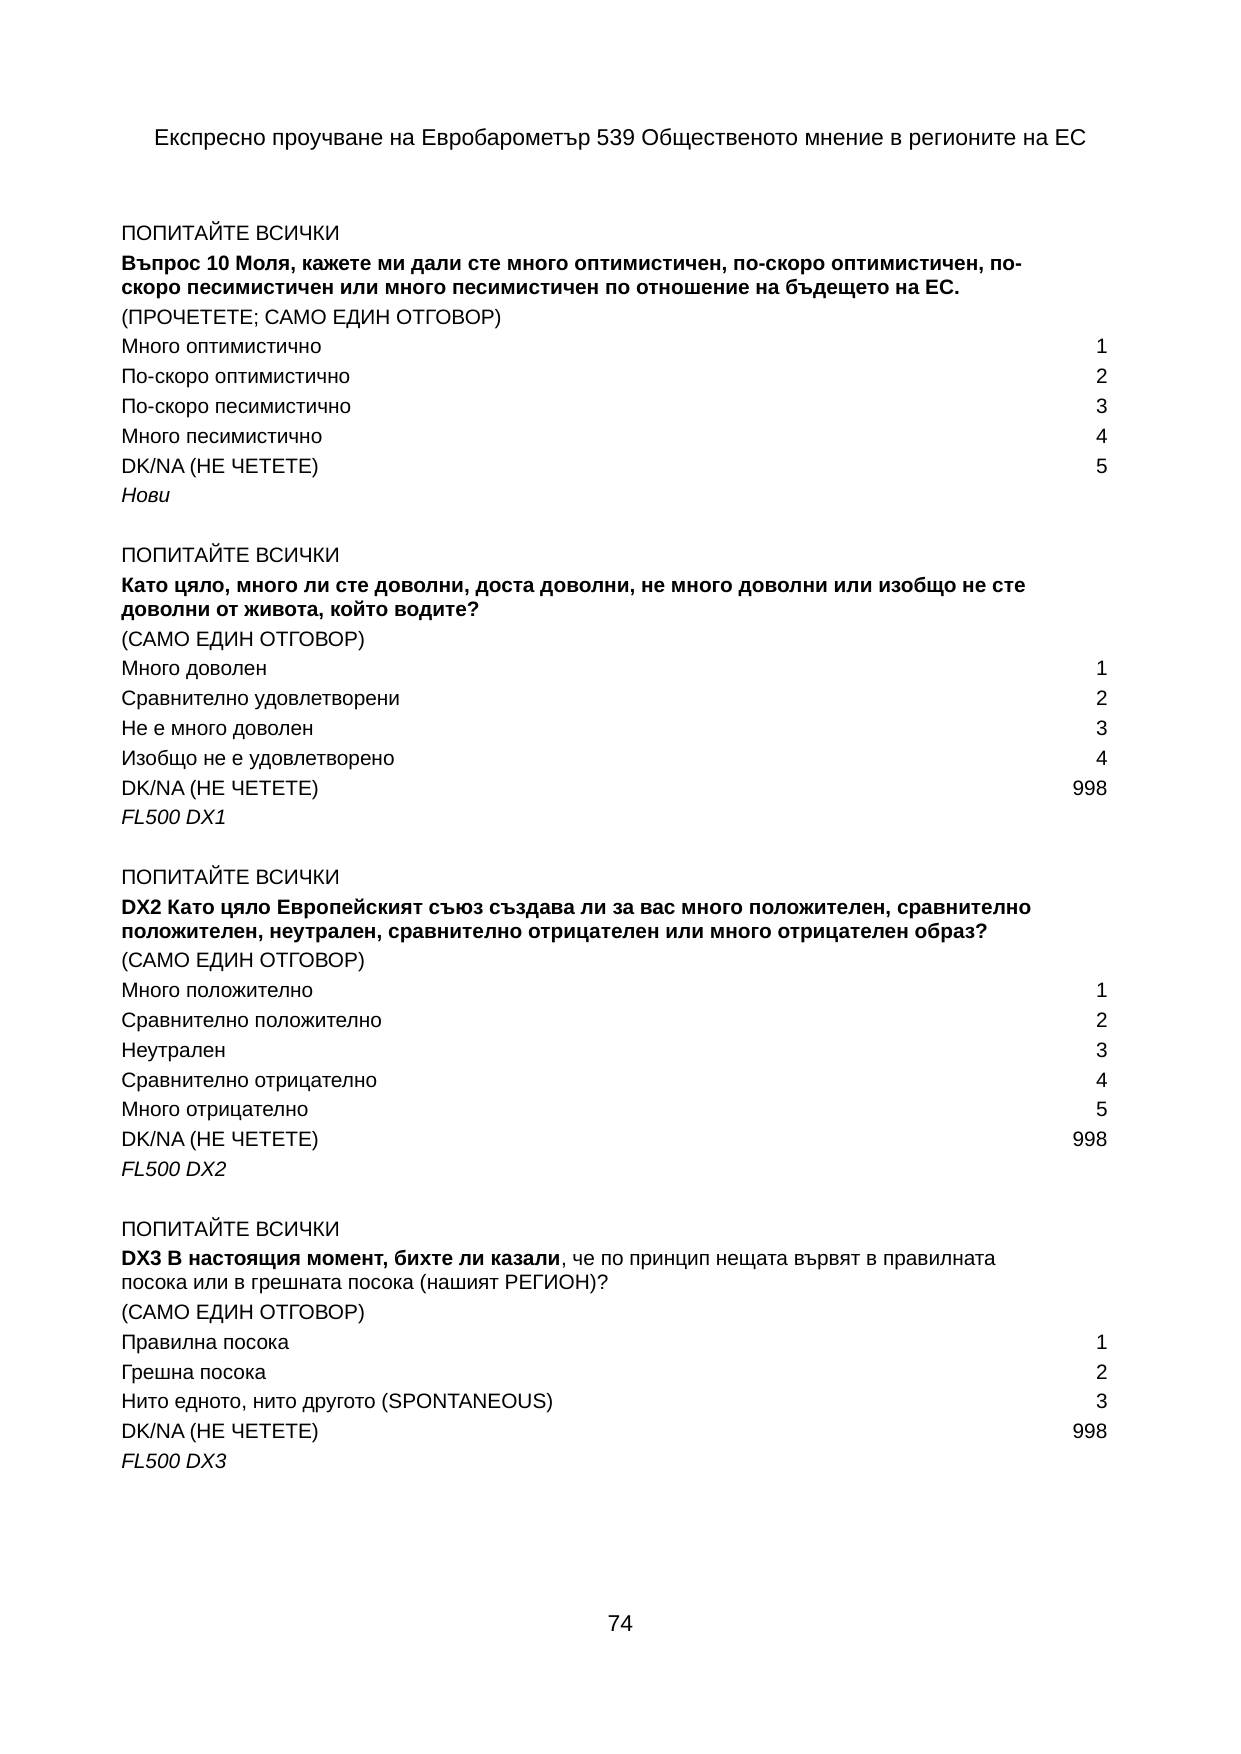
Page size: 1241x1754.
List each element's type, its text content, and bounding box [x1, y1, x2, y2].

table_cell [1039, 892, 1110, 945]
table_cell (САМО ЕДИН ОТГОВОР) [118, 1297, 1039, 1327]
table_cell FL500 DX1 [118, 802, 1039, 832]
table_cell DX2 Като цяло Европейският съюз създава ли за вас много положителен, сравнително положителен, неутрален, сравнително отрицателен или много отрицателен образ? [118, 892, 1039, 945]
table_cell FL500 DX2 [118, 1154, 1039, 1184]
table_cell 1 [1039, 331, 1110, 361]
table_cell Сравнително отрицателно [118, 1065, 1039, 1094]
table_cell 4 [1039, 1065, 1110, 1094]
table_cell Не е много доволен [118, 713, 1039, 743]
table_cell [1039, 302, 1110, 331]
table_cell 2 [1039, 1357, 1110, 1386]
table_cell Много доволен [118, 653, 1039, 683]
table_cell [1039, 624, 1110, 653]
table_cell Въпрос 10 Моля, кажете ми дали сте много оптимистичен, по-скоро оптимистичен, по-скоро песимистичен или много песимистичен по отношение на бъдещето на ЕС. [118, 248, 1039, 302]
table_header [1039, 218, 1110, 248]
table_cell [1039, 1154, 1110, 1184]
table_cell [1039, 832, 1110, 862]
table_cell (САМО ЕДИН ОТГОВОР) [118, 945, 1039, 975]
table_cell [1039, 510, 1110, 540]
table_cell 3 [1039, 713, 1110, 743]
table_cell 998 [1039, 1416, 1110, 1446]
table_cell 3 [1039, 1386, 1110, 1416]
table_cell [1039, 1214, 1110, 1243]
table_cell [1039, 1243, 1110, 1297]
table_cell Изобщо не е удовлетворено [118, 743, 1039, 772]
table_cell Нови [118, 480, 1039, 510]
table_cell ПОПИТАЙТЕ ВСИЧКИ [118, 1214, 1039, 1243]
table_cell Много положително [118, 975, 1039, 1005]
table_cell (ПРОЧЕТЕТЕ; САМО ЕДИН ОТГОВОР) [118, 302, 1039, 331]
table_cell [1039, 540, 1110, 570]
table_cell DK/NA (НЕ ЧЕТЕТЕ) [118, 451, 1039, 480]
table_cell ПОПИТАЙТЕ ВСИЧКИ [118, 540, 1039, 570]
table_cell По-скоро песимистично [118, 391, 1039, 421]
table_cell [1039, 480, 1110, 510]
table_cell (САМО ЕДИН ОТГОВОР) [118, 624, 1039, 653]
table_cell ПОПИТАЙТЕ ВСИЧКИ [118, 862, 1039, 892]
table_cell DK/NA (НЕ ЧЕТЕТЕ) [118, 1416, 1039, 1446]
table_cell Много песимистично [118, 421, 1039, 451]
table_cell 4 [1039, 421, 1110, 451]
table_cell 5 [1039, 1094, 1110, 1124]
table_cell DX3 В настоящия момент, бихте ли казали, че по принцип нещата вървят в правилната посока или в грешната посока (нашият РЕГИОН)? [118, 1243, 1039, 1297]
table_cell [118, 1184, 1039, 1213]
table_cell 1 [1039, 1327, 1110, 1357]
table_cell DK/NA (НЕ ЧЕТЕТЕ) [118, 773, 1039, 802]
table_cell 1 [1039, 975, 1110, 1005]
table_cell 4 [1039, 743, 1110, 772]
table_cell [1039, 1446, 1110, 1476]
table_cell [1039, 862, 1110, 892]
table_cell 1 [1039, 653, 1110, 683]
table_cell [1039, 570, 1110, 623]
table_cell Сравнително положително [118, 1005, 1039, 1035]
table_cell 2 [1039, 1005, 1110, 1035]
table_cell FL500 DX3 [118, 1446, 1039, 1476]
table_cell Като цяло, много ли сте доволни, доста доволни, не много доволни или изобщо не сте доволни от живота, който водите? [118, 570, 1039, 623]
table_cell [1039, 945, 1110, 975]
table_cell По-скоро оптимистично [118, 361, 1039, 391]
table_cell 998 [1039, 773, 1110, 802]
table_cell [1039, 802, 1110, 832]
table_header ПОПИТАЙТЕ ВСИЧКИ [118, 218, 1039, 248]
table_cell [118, 510, 1039, 540]
table_cell [1039, 1184, 1110, 1213]
table_cell Правилна посока [118, 1327, 1039, 1357]
table_cell Сравнително удовлетворени [118, 683, 1039, 713]
table_cell Грешна посока [118, 1357, 1039, 1386]
table_cell Неутрален [118, 1035, 1039, 1064]
table_cell [1039, 1297, 1110, 1327]
table_cell 3 [1039, 1035, 1110, 1064]
table_cell 5 [1039, 451, 1110, 480]
table_cell 3 [1039, 391, 1110, 421]
table_cell [118, 832, 1039, 862]
table_cell DK/NA (НЕ ЧЕТЕТЕ) [118, 1124, 1039, 1154]
table_cell Нито едното, нито другото (SPONTANEOUS) [118, 1386, 1039, 1416]
table_cell 998 [1039, 1124, 1110, 1154]
table_cell 2 [1039, 683, 1110, 713]
table_cell [1039, 248, 1110, 302]
table_cell Много оптимистично [118, 331, 1039, 361]
table_cell 2 [1039, 361, 1110, 391]
table_cell Много отрицателно [118, 1094, 1039, 1124]
